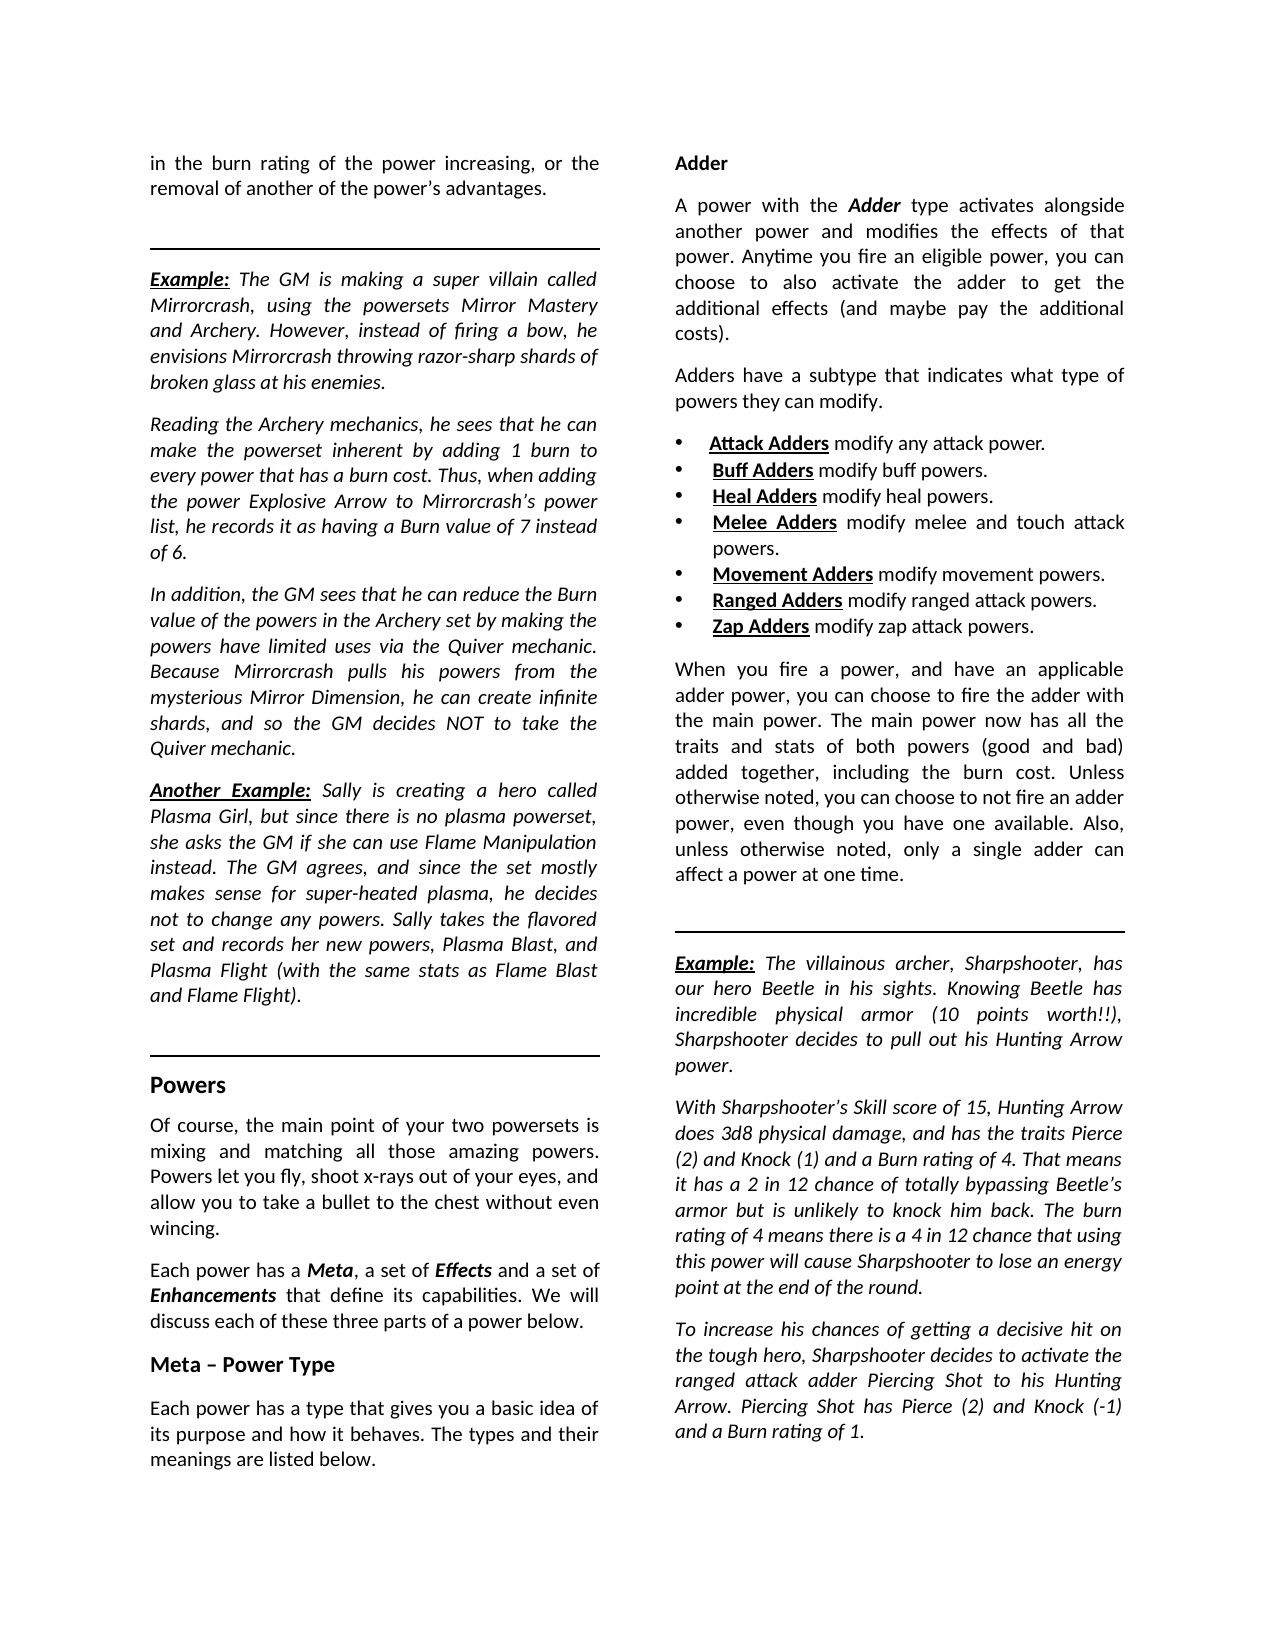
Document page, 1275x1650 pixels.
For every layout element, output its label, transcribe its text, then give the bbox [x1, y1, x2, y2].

text A power with the Adder type activates alongside another power and modifies the effects of that power. Anytime you fire an eligible power, you can choose to also activate the adder to get the additional effects (and maybe pay the additional costs). [675, 192, 1125, 346]
list Movement Adders modify movement powers. [675, 561, 1125, 587]
list Melee Adders modify melee and touch attack powers. [675, 509, 1125, 561]
text Example: The GM is making a super villain called Mirrorcrash, using the powersets Mirror Mastery and Archery. However, instead of firing a bow, he envisions Mirrorcrash throwing razor-sharp shards of broken glass at his enemies. [150, 266, 600, 394]
list Ranged Adders modify ranged attack powers. [675, 587, 1125, 613]
list Attack Adders modify any attack power. [675, 431, 1125, 456]
text Each power has a Meta, a set of Effects and a set of Enhancements that define its capabilities. We will discuss each of these three parts of a power below. [150, 1257, 600, 1334]
text Adder [675, 150, 1125, 175]
list Heal Adders modify heal powers. [675, 483, 1125, 508]
text Adders have a subtype that indicates what type of powers they can modify. [675, 363, 1125, 414]
text Example: The villainous archer, Sharpshooter, has our hero Beetle in his sights. Knowing Beetle has incredible physical armor (10 points worth!!), Sharpshooter decides to pull out his Hunting Arrow power. [675, 950, 1125, 1078]
text With Sharpshooter’s Skill score of 15, Hunting Arrow does 3d8 physical damage, and has the traits Pierce (2) and Knock (1) and a Burn rating of 4. That means it has a 2 in 12 chance of totally bypassing Beetle’s armor but is unlikely to knock him back. The burn rating of 4 means there is a 4 in 12 chance that using this power will cause Sharpshooter to lose an energy point at the end of the round. [675, 1094, 1125, 1299]
text Each power has a type that gives you a basic idea of its purpose and how it behaves. The types and their meanings are listed below. [150, 1395, 600, 1472]
text To increase his chances of getting a decisive hit on the tough hero, Sharpshooter decides to activate the ranged attack adder Piercing Shot to his Hunting Arrow. Piercing Shot has Pierce (2) and Knock (-1) and a Burn rating of 1. [675, 1316, 1125, 1444]
list Buff Adders modify buff powers. [675, 457, 1125, 482]
text When you fire a power, and have an applicable adder power, you can choose to fire the adder with the main power. The main power now has all the traits and stats of both powers (good and bad) added together, including the burn cost. Unless otherwise noted, you can choose to not fire an adder power, even though you have one available. Also, unless otherwise noted, only a single adder can affect a power at one time. [675, 656, 1125, 887]
text in the burn rating of the power increasing, or the removal of another of the power’s advantages. [150, 150, 600, 201]
text Meta – Power Type [150, 1351, 600, 1378]
text Another Example: Sally is creating a hero called Plasma Girl, but since there is no plasma powerset, she asks the GM if she can use Flame Manipulation instead. The GM agrees, and since the set mostly makes sense for super-heated plasma, he decides not to change any powers. Sally takes the flavored set and records her new powers, Plasma Blast, and Plasma Flight (with the same stats as Flame Blast and Flame Flight). [150, 778, 600, 1008]
text Of course, the main point of your two powersets is mixing and matching all those amazing powers. Powers let you fly, shoot x-rays out of your eyes, and allow you to take a bullet to the chest without even wincing. [150, 1112, 600, 1240]
text Powers [150, 1069, 600, 1100]
text Reading the Archery mechanics, he sees that he can make the powerset inherent by adding 1 burn to every power that has a burn cost. Thus, when adding the power Explosive Arrow to Mirrorcrash’s power list, he records it as having a Burn value of 7 instead of 6. [150, 411, 600, 565]
list Zap Adders modify zap attack powers. [675, 614, 1125, 639]
text In addition, the GM sees that he can reduce the Burn value of the powers in the Archery set by making the powers have limited uses via the Quiver mechanic. Because Mirrorcrash pulls his powers from the mysterious Mirror Dimension, he can create infinite shards, and so the GM decides NOT to take the Quiver mechanic. [150, 582, 600, 761]
